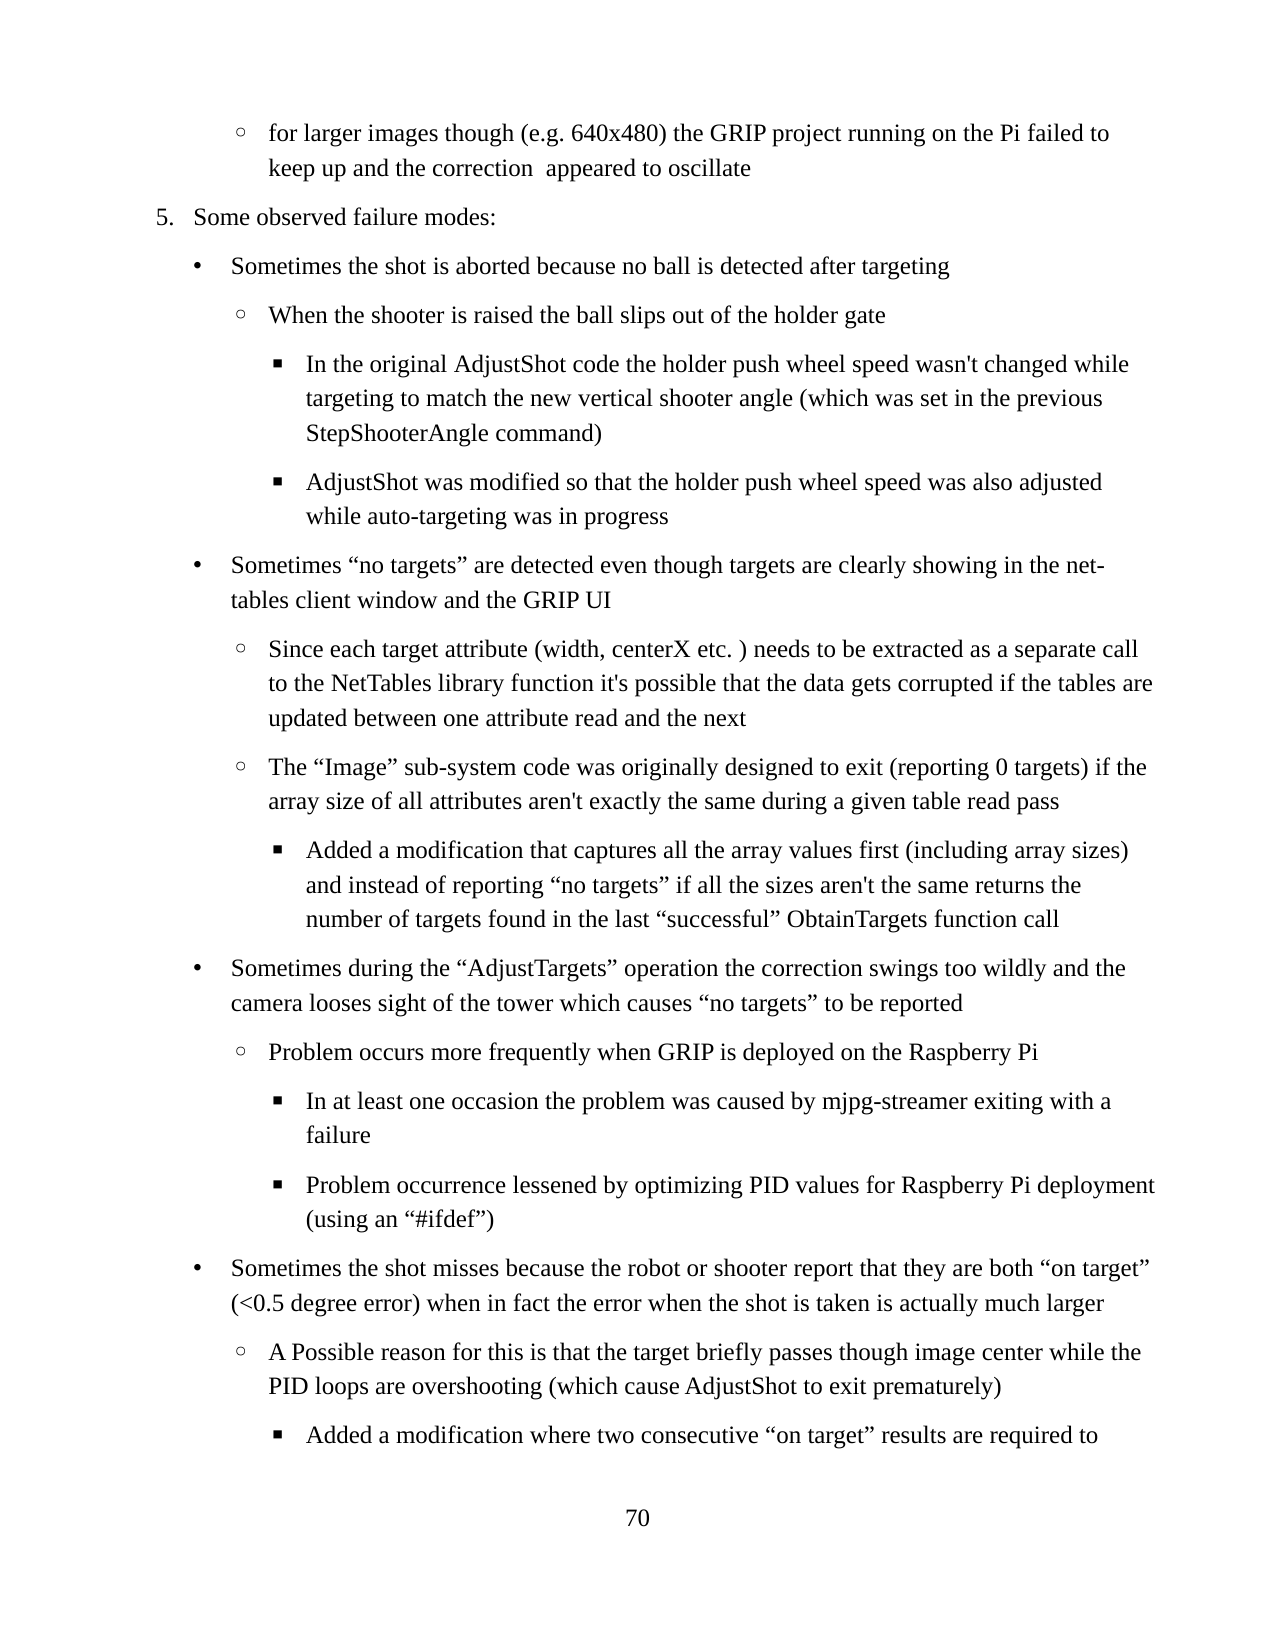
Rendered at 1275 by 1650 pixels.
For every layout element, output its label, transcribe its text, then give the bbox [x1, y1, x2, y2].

list When the shooter is raised the ball slips out of the holder gate [231, 300, 1157, 328]
list The “Image” sub-system code was originally designed to exit (reporting 0 targets) if the array size of all attributes aren't exactly the same during a given table read pass [231, 752, 1157, 815]
list Added a modification that captures all the array values first (including array sizes) and instead of reporting “no targets” if all the sizes aren't the same returns the number of targets found in the last “successful” ObtainTargets function call [268, 836, 1157, 933]
list Problem occurrence lessened by optimizing PID values for Raspberry Pi deployment (using an “#ifdef”) [268, 1170, 1157, 1233]
list In at least one occasion the problem was caused by mjpg-streamer exiting with a failure [268, 1086, 1157, 1149]
list for larger images though (e.g. 640x480) the GRIP project running on the Pi failed to keep up and the correction appeared to oscillate [231, 118, 1157, 181]
list Some observed failure modes: [156, 202, 1157, 230]
list Sometimes during the “AdjustTargets” operation the correction swings too wildly and the camera looses sight of the tower which causes “no targets” to be reported [193, 953, 1157, 1017]
list Sometimes the shot misses because the robot or shooter report that they are both “on target” (<0.5 degree error) when in fact the error when the shot is taken is actually much larger [193, 1253, 1157, 1316]
list A Possible reason for this is that the target briefly passes though image center while the PID loops are overshooting (which cause AdjustShot to exit prematurely) [231, 1337, 1157, 1400]
list Since each target attribute (width, centerX etc. ) needs to be extracted as a separate call to the NetTables library function it's possible that the data gets corrupted if the tables are updated between one attribute read and the next [231, 634, 1157, 732]
list Problem occurs more frequently when GRIP is deployed on the Raspberry Pi [231, 1037, 1157, 1066]
list Sometimes “no targets” are detected even though targets are clearly showing in the net-tables client window and the GRIP UI [193, 550, 1157, 614]
list AdjustShot was modified so that the holder push wheel speed was also adjusted while auto-targeting was in progress [268, 467, 1157, 530]
list Added a modification where two consecutive “on target” results are required to [268, 1420, 1157, 1449]
list Sometimes the shot is aborted because no ball is detected after targeting [193, 251, 1157, 279]
list In the original AdjustShot code the holder push wheel speed wasn't changed while targeting to match the new vertical shooter angle (which was set in the previous StepShooterAngle command) [268, 349, 1157, 447]
